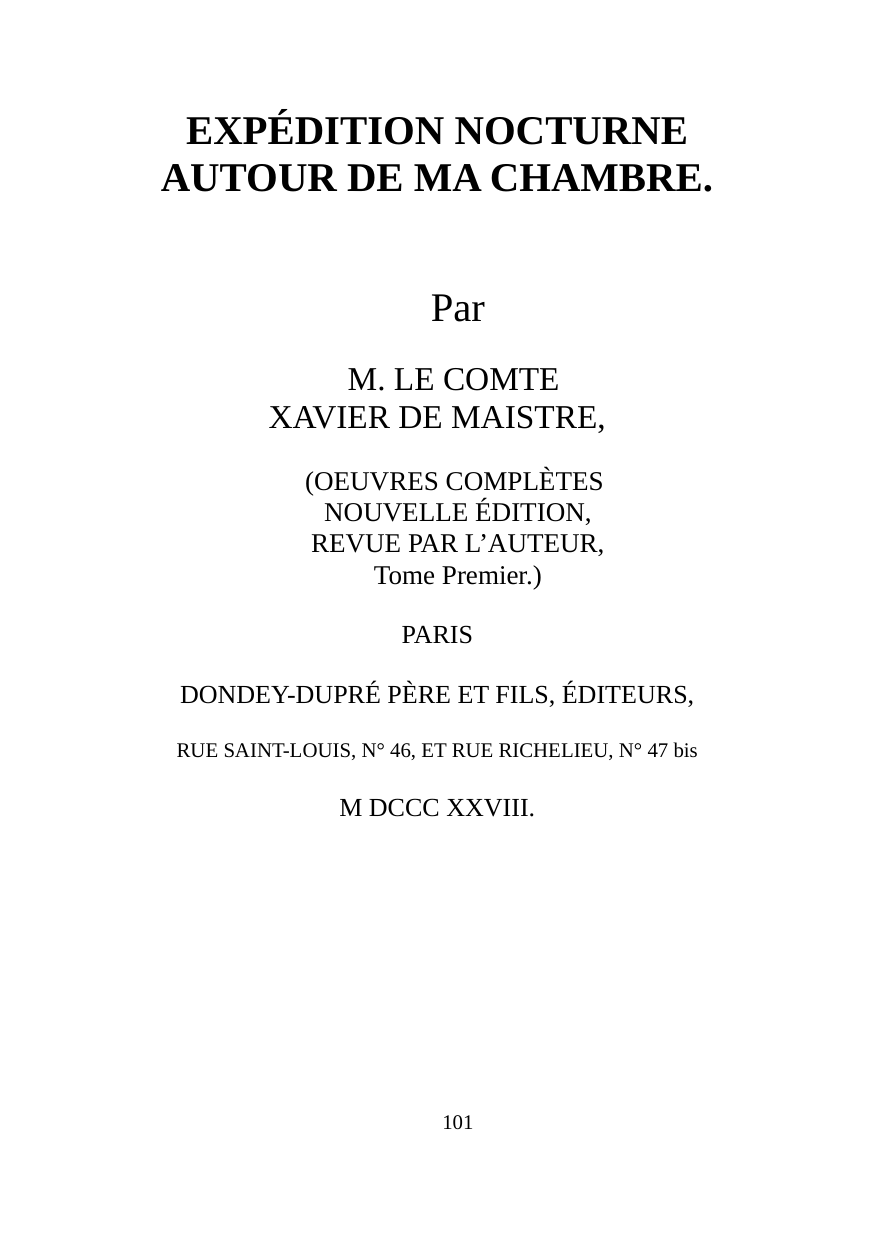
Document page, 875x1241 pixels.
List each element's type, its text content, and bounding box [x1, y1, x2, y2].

text DONDEY-DUPRÉ PÈRE ET FILS, ÉDITEURS, [106, 679, 768, 709]
text Tome Premier.) [106, 559, 768, 590]
text M. LE COMTE XAVIER DE MAISTRE, [106, 359, 768, 436]
subtitle EXPÉDITION NOCTURNE AUTOUR DE MA CHAMBRE. [106, 106, 768, 200]
text (OEUVRES COMPLÈTES [106, 465, 768, 496]
text M DCCC XXVIII. [106, 792, 768, 822]
text RUE SAINT-LOUIS, N° 46, ET RUE RICHELIEU, N° 47 bis [106, 738, 768, 762]
text Par [106, 283, 768, 330]
text NOUVELLE ÉDITION, [106, 496, 768, 528]
text PARIS [106, 619, 768, 649]
text REVUE PAR L’AUTEUR, [106, 528, 768, 559]
